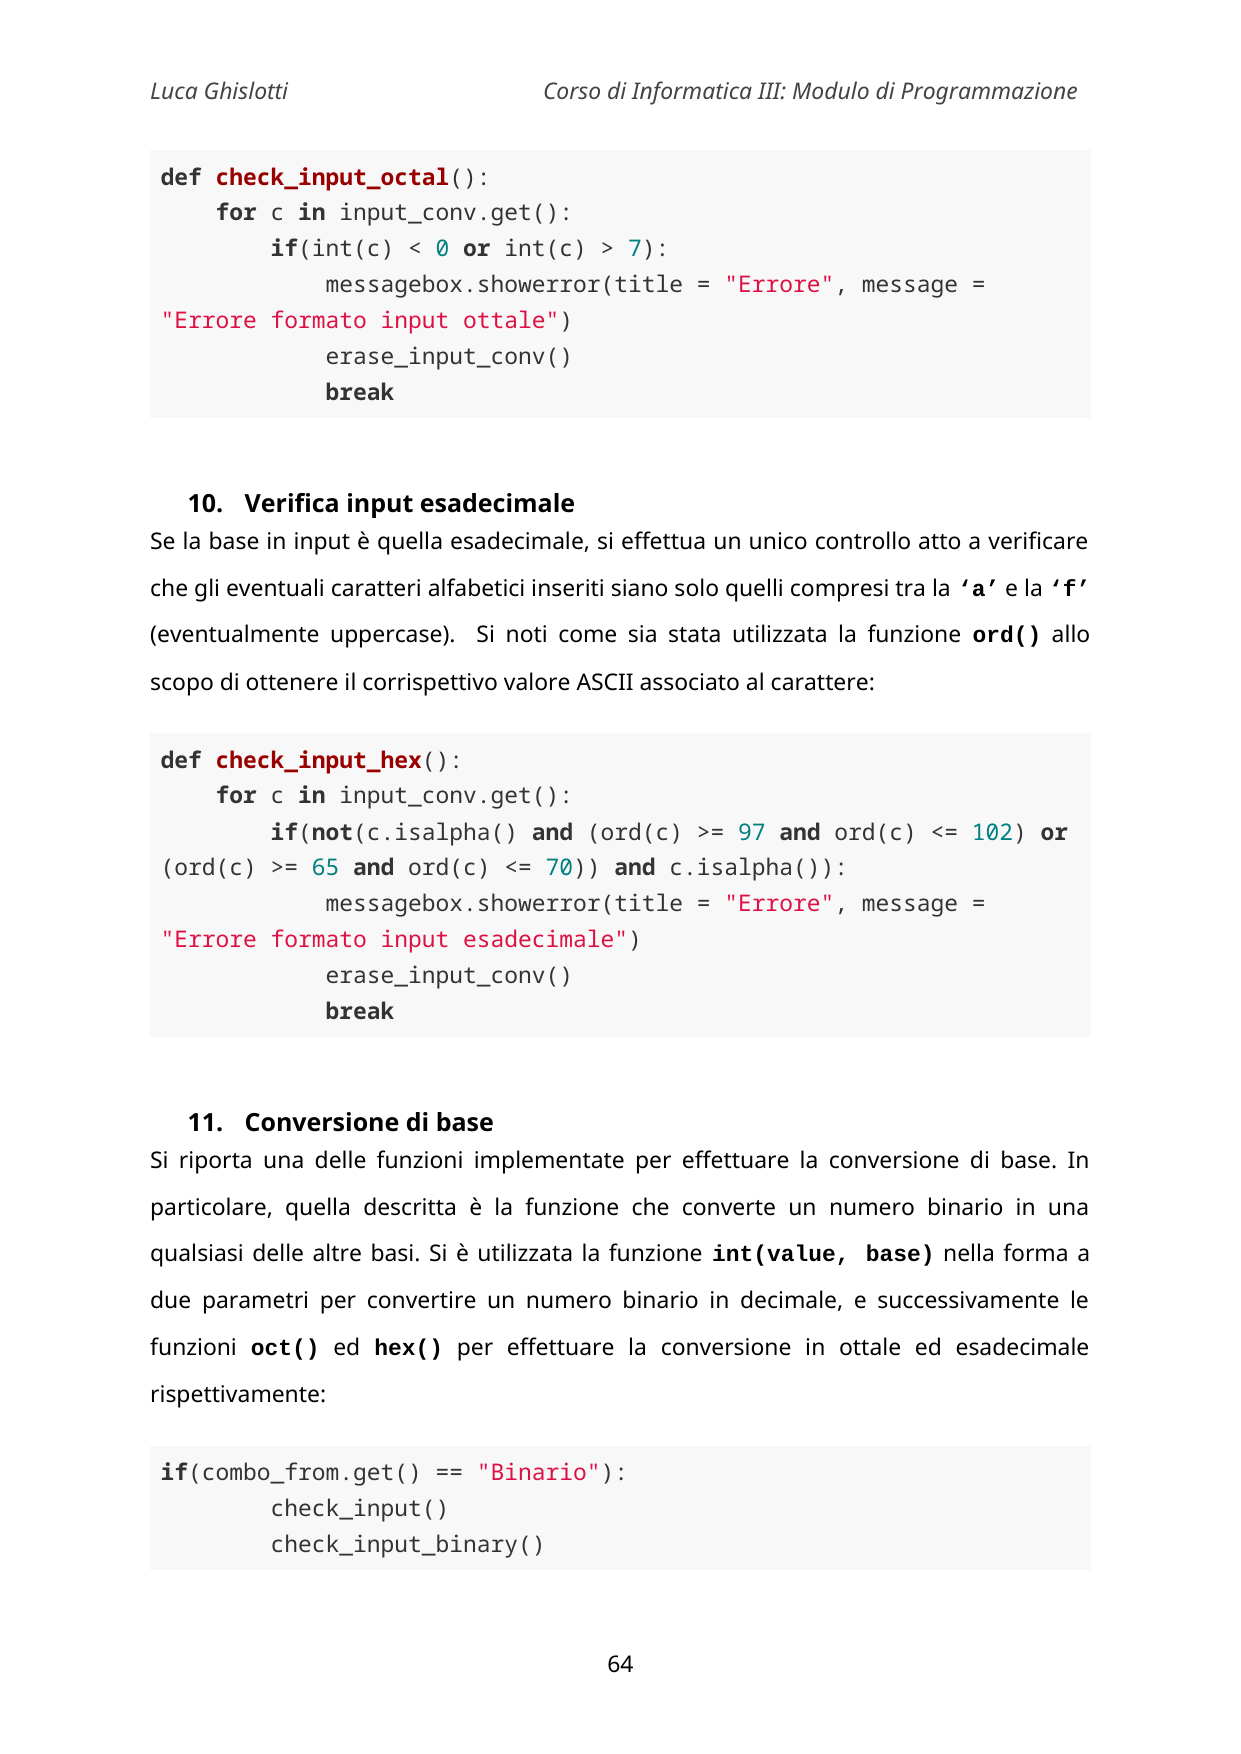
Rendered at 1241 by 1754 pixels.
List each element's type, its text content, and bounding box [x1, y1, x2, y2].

table_header def check_input_octal(): for c in input_conv.get(): if(int(c) < 0 or int(c) > 7): messagebox.showerror(title = "Errore", message = "Errore formato input ottale") erase_input_conv() break [150, 150, 1091, 418]
text Se la base in input è quella esadecimale, si effettua un unico controllo atto a verificare che gli eventuali caratteri alfabetici inseriti siano solo quelli compresi tra la ‘a’ e la ‘f’ (eventualmente uppercase). Si noti come sia stata utilizzata la funzione ord() allo scopo di ottenere il corrispettivo valore ASCII associato al carattere: [150, 524, 1090, 697]
table_header def check_input_hex(): for c in input_conv.get(): if(not(c.isalpha() and (ord(c) >= 97 and ord(c) <= 102) or (ord(c) >= 65 and ord(c) <= 70)) and c.isalpha()): messagebox.showerror(title = "Errore", message = "Errore formato input esadecimale") erase_input_conv() break [150, 733, 1091, 1037]
subtitle Conversione di base [187, 1104, 1090, 1138]
subtitle Verifica input esadecimale [187, 485, 1090, 519]
text Si riporta una delle funzioni implementate per effettuare la conversione di base. In particolare, quella descritta è la funzione che converte un numero binario in una qualsiasi delle altre basi. Si è utilizzata la funzione int(value, base) nella forma a due parametri per convertire un numero binario in decimale, e successivamente le funzioni oct() ed hex() per effettuare la conversione in ottale ed esadecimale rispettivamente: [150, 1144, 1090, 1409]
table_header if(combo_from.get() == "Binario"): check_input() check_input_binary() [150, 1446, 1091, 1570]
